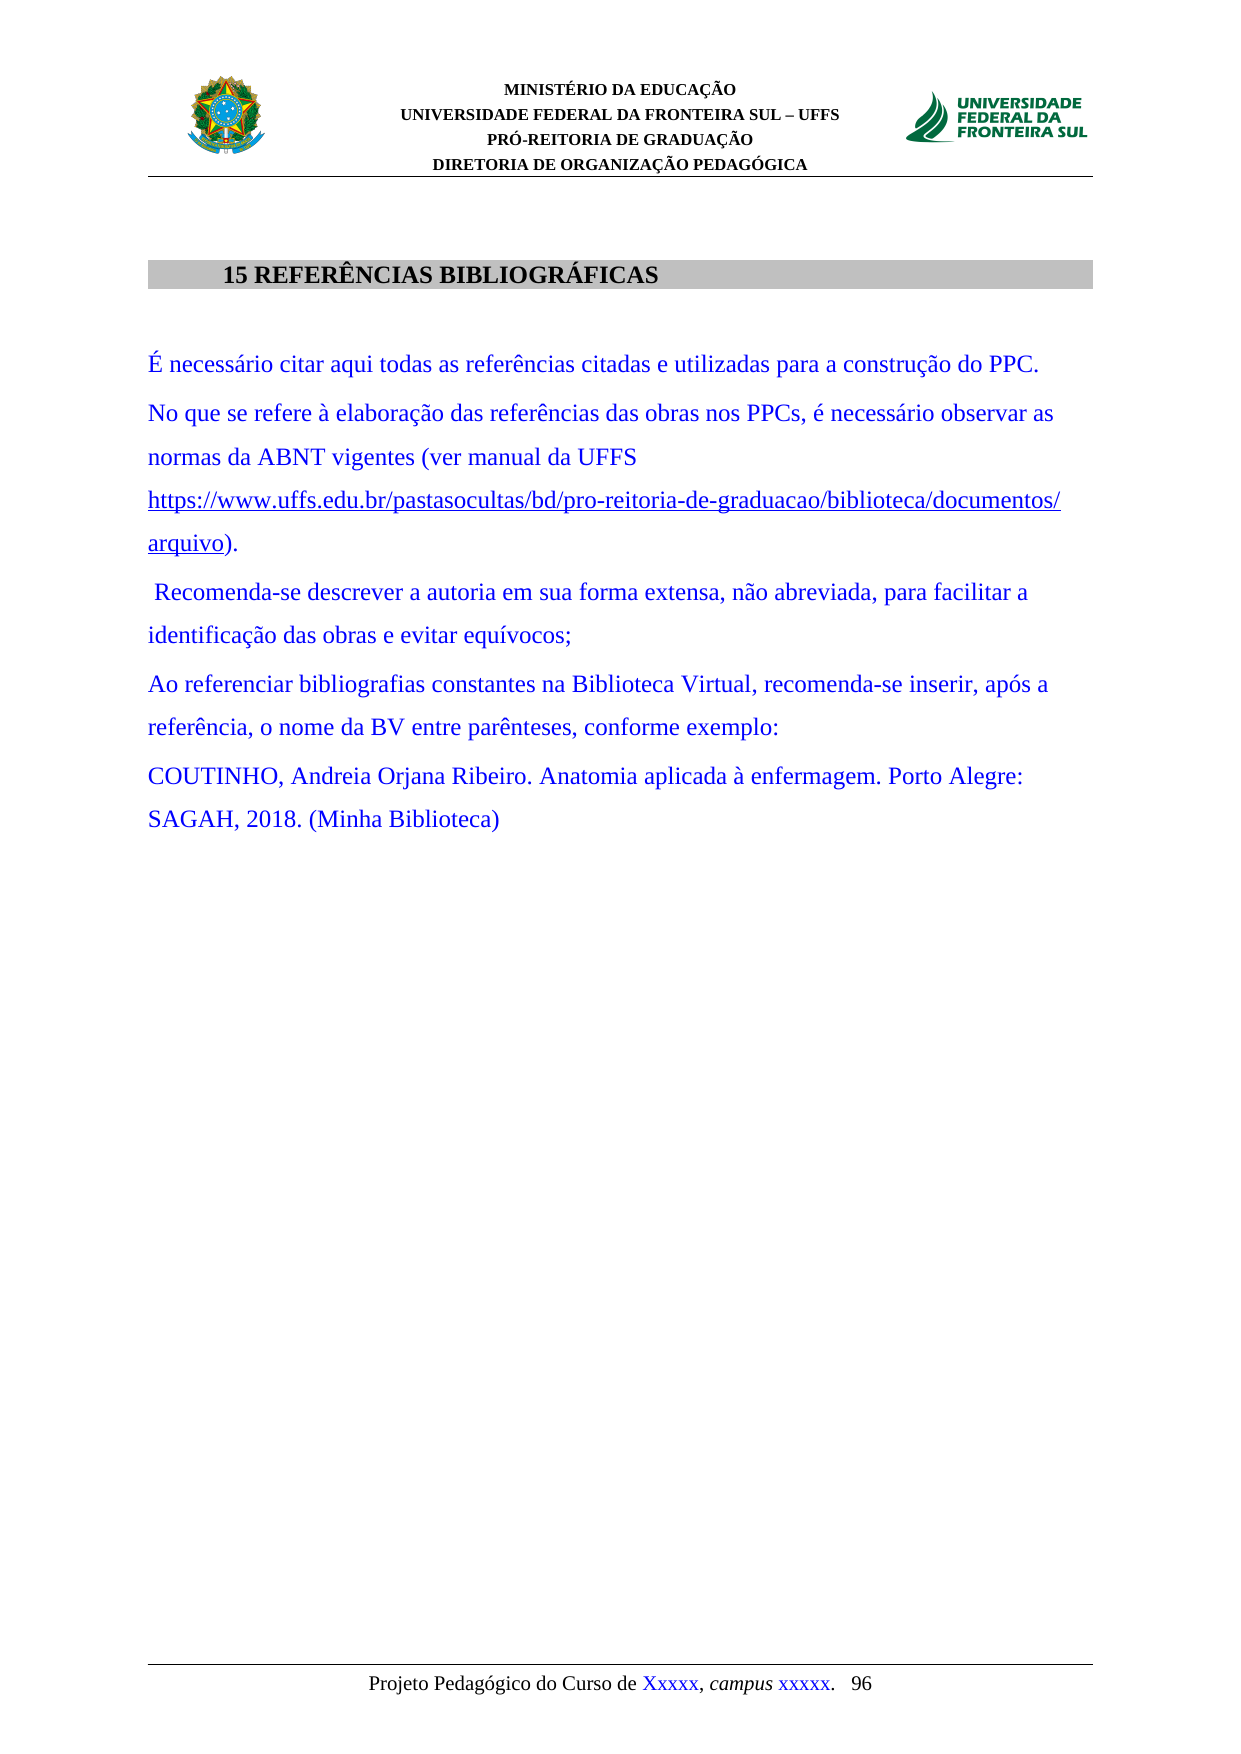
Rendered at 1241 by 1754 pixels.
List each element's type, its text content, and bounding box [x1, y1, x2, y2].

picture [903, 90, 1090, 146]
text COUTINHO, Andreia Orjana Ribeiro. Anatomia aplicada à enfermagem. Porto Alegre: SAGAH, 2018. (Minha Biblioteca) [148, 761, 1093, 833]
text É necessário citar aqui todas as referências citadas e utilizadas para a construção do PPC. [148, 349, 1093, 378]
subtitle 15 REFERÊNCIAS BIBLIOGRÁFICAS [148, 260, 1093, 289]
text Ao referenciar bibliografias constantes na Biblioteca Virtual, recomenda-se inserir, após a referência, o nome da BV entre parênteses, conforme exemplo: [148, 669, 1093, 741]
text No que se refere à elaboração das referências das obras nos PPCs, é necessário observar as normas da ABNT vigentes (ver manual da UFFS https://www.uffs.edu.br/pastasocultas/bd/pro-reitoria-de-graduacao/biblioteca/documentos/arquivo). [148, 398, 1093, 557]
picture [187, 76, 265, 154]
text Recomenda-se descrever a autoria em sua forma extensa, não abreviada, para facilitar a identificação das obras e evitar equívocos; [148, 577, 1093, 649]
